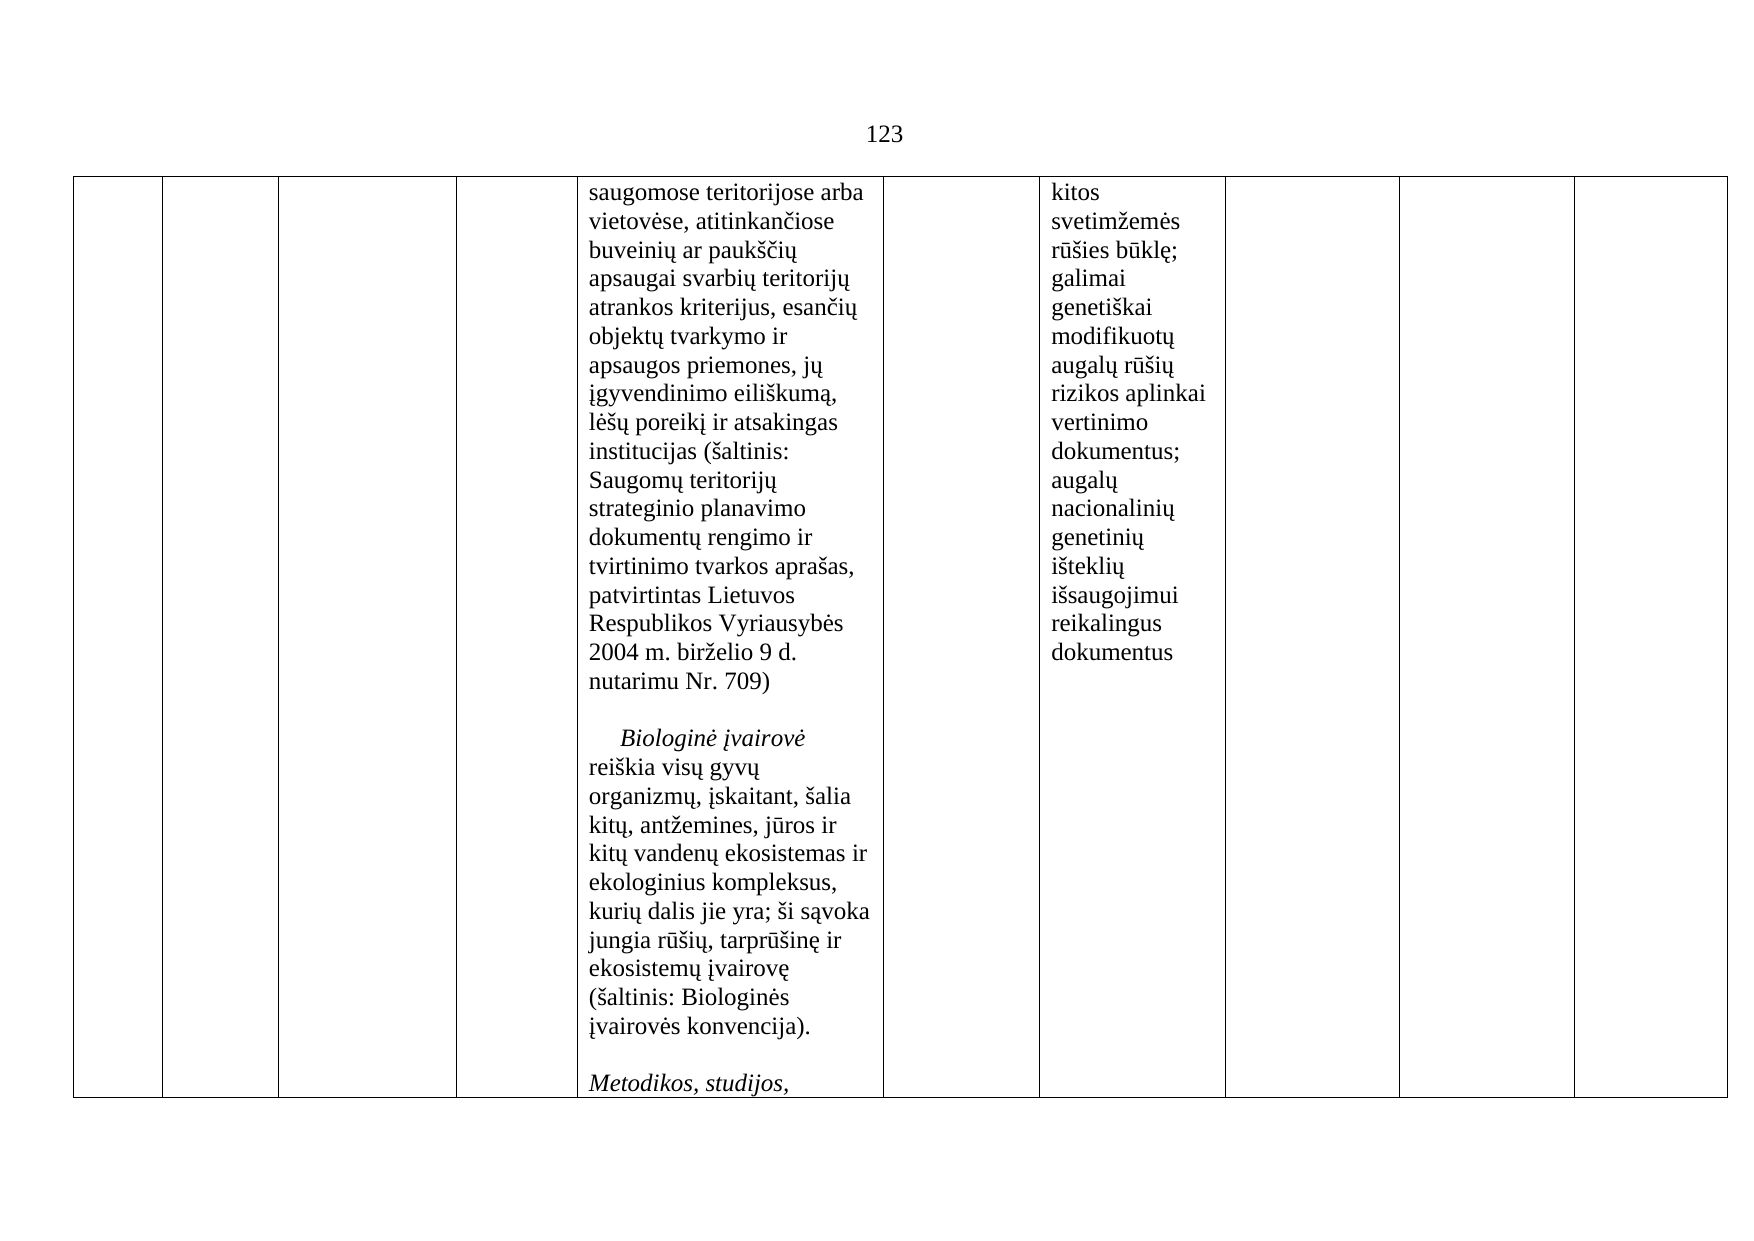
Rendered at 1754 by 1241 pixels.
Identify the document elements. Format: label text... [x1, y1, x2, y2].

table_cell [279, 177, 456, 1097]
table_cell [1575, 177, 1727, 1097]
table_cell saugomose teritorijose arba vietovėse, atitinkančiose buveinių ar paukščių apsaugai svarbių teritorijų atrankos kriterijus, esančių objektų tvarkymo ir apsaugos priemones, jų įgyvendinimo eiliškumą, lėšų poreikį ir atsakingas institucijas (šaltinis: Saugomų teritorijų strateginio planavimo dokumentų rengimo ir tvirtinimo tvarkos aprašas, patvirtintas Lietuvos Respublikos Vyriausybės 2004 m. birželio 9 d. nutarimu Nr. 709) Biologinė įvairovė reiškia visų gyvų organizmų, įskaitant, šalia kitų, antžemines, jūros ir kitų vandenų ekosistemas ir ekologinius kompleksus, kurių dalis jie yra; ši sąvoka jungia rūšių, tarprūšinę ir ekosistemų įvairovę (šaltinis: Biologinės įvairovės konvencija). Metodikos, studijos, [578, 177, 883, 1097]
table_cell [74, 177, 162, 1097]
table_cell [1400, 177, 1574, 1097]
table_cell [457, 177, 577, 1097]
table_cell [163, 177, 278, 1097]
table_cell [1226, 177, 1399, 1097]
table_cell kitos svetimžemės rūšies būklę; galimai genetiškai modifikuotų augalų rūšių rizikos aplinkai vertinimo dokumentus; augalų nacionalinių genetinių išteklių išsaugojimui reikalingus dokumentus [1040, 177, 1225, 1097]
table_cell [884, 177, 1039, 1097]
